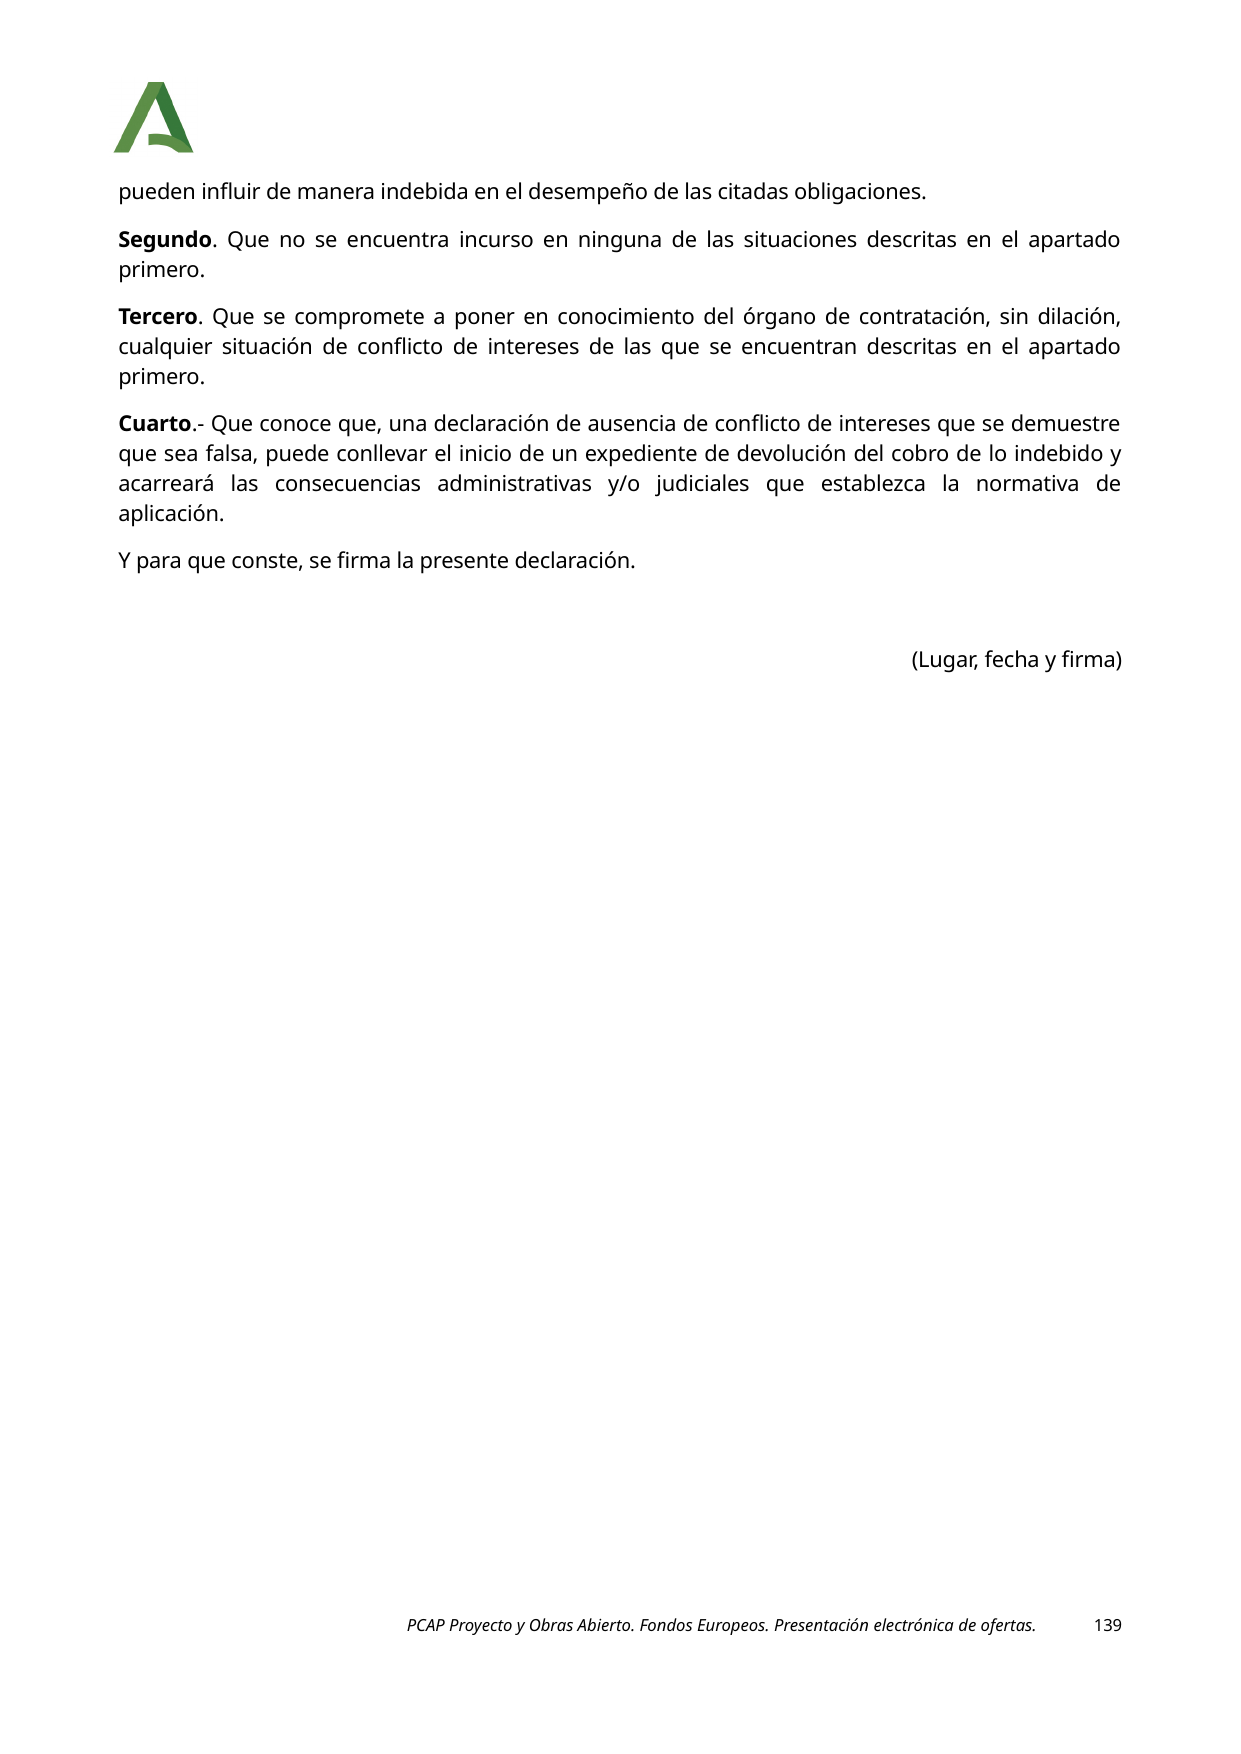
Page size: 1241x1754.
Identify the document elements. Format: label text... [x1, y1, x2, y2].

text Y para que conste, se firma la presente declaración. [118, 545, 1122, 575]
text (Lugar, fecha y firma) [118, 644, 1122, 674]
picture [109, 77, 198, 157]
text Tercero. Que se compromete a poner en conocimiento del órgano de contratación, sin dilación, cualquier situación de conflicto de intereses de las que se encuentran descritas en el apartado primero. [118, 301, 1122, 391]
text Cuarto.- Que conoce que, una declaración de ausencia de conflicto de intereses que se demuestre que sea falsa, puede conllevar el inicio de un expediente de devolución del cobro de lo indebido y acarreará las consecuencias administrativas y/o judiciales que establezca la normativa de aplicación. [118, 408, 1122, 527]
list pueden influir de manera indebida en el desempeño de las citadas obligaciones. [118, 176, 1122, 206]
text Segundo. Que no se encuentra incurso en ninguna de las situaciones descritas en el apartado primero. [118, 224, 1122, 283]
